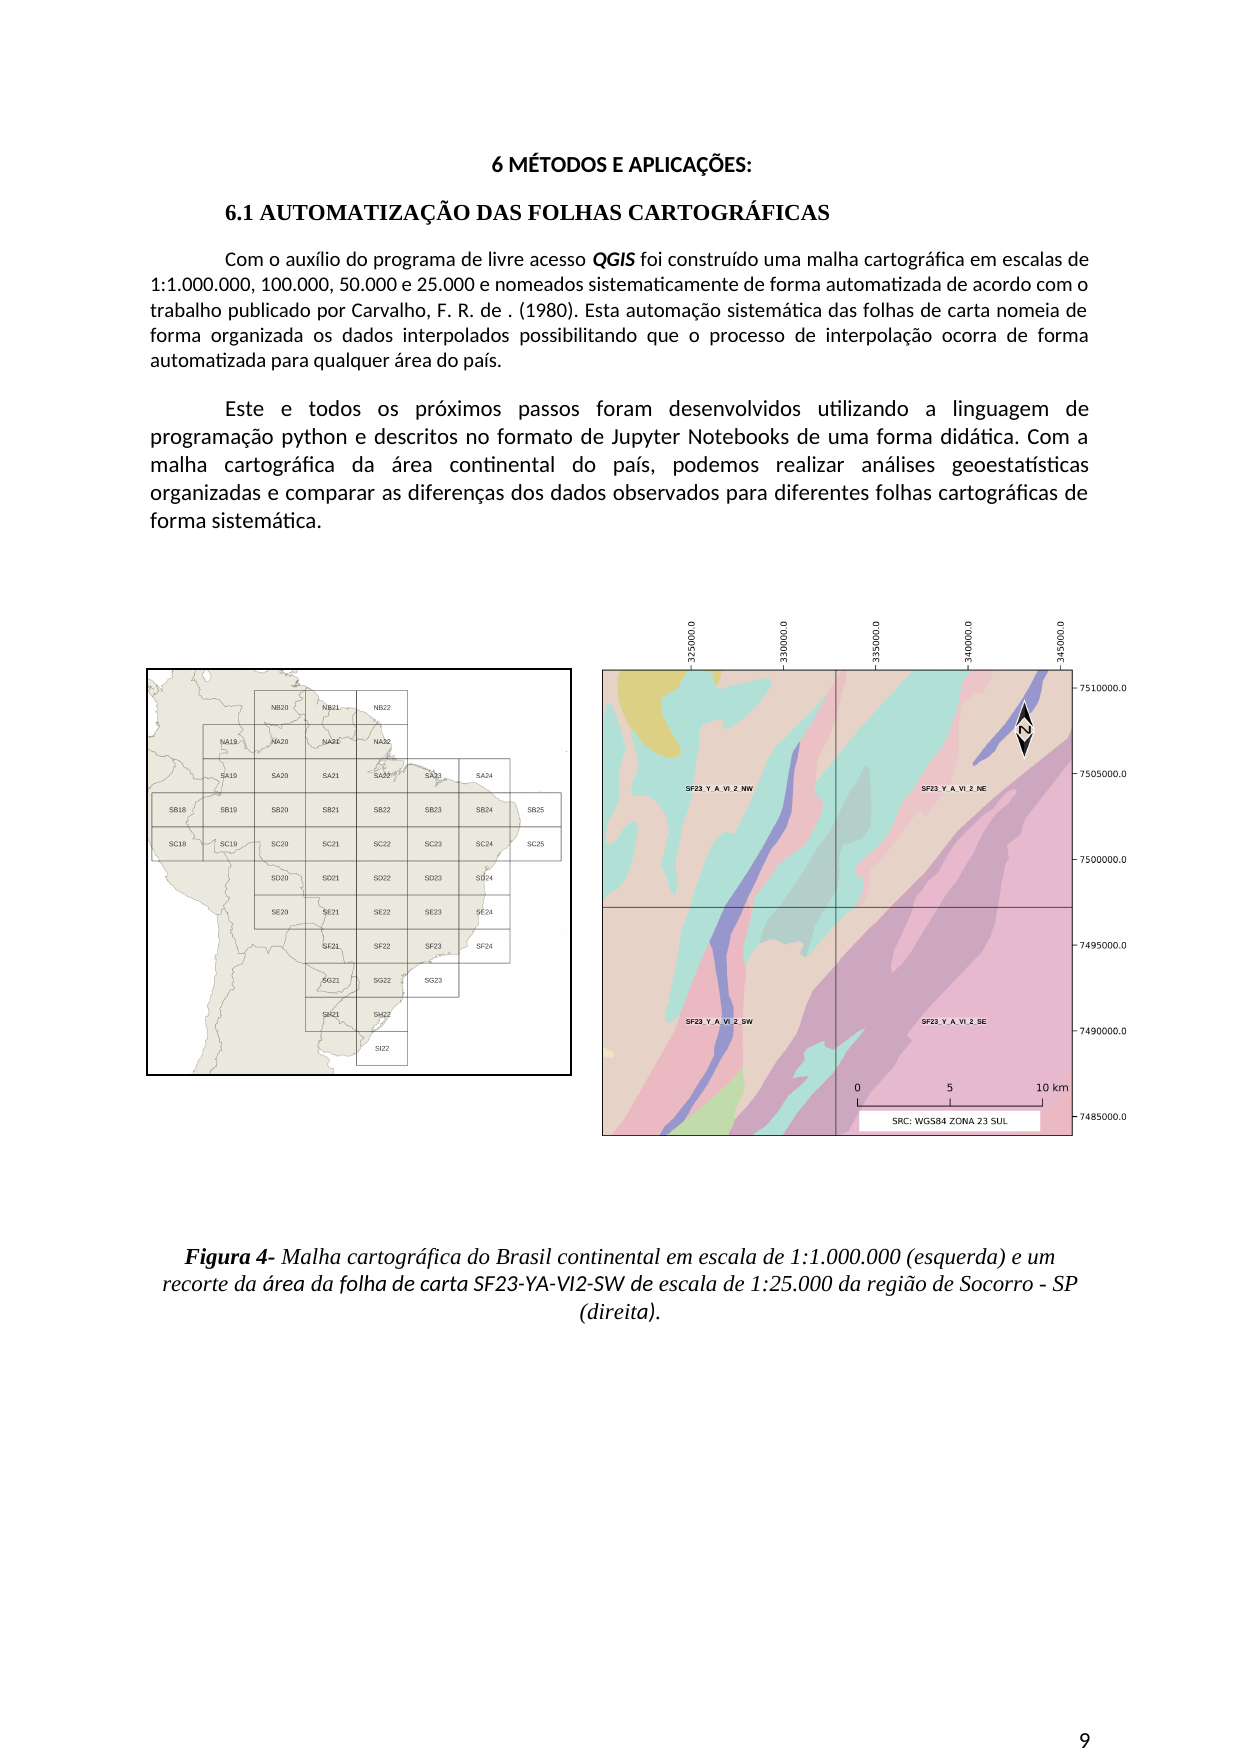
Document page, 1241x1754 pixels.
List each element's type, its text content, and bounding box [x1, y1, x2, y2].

text Este e todos os próximos passos foram desenvolvidos utilizando a linguagem de programação python e descritos no formato de Jupyter Notebooks de uma forma didática. Com a malha cartográfica da área continental do país, podemos realizar análises geoestatísticas organizadas e comparar as diferenças dos dados observados para diferentes folhas cartográficas de forma sistemática. [150, 394, 1090, 534]
subtitle 6.1 AUTOMATIZAÇÃO DAS FOLHAS CARTOGRÁFICAS [150, 199, 1090, 225]
text Figura 4- Malha cartográfica do Brasil continental em escala de 1:1.000.000 (esquerda) e um recorte da área da folha de carta SF23-YA-VI2-SW de escala de 1:25.000 da região de Socorro - SP (direita). [150, 1243, 1090, 1325]
picture [148, 670, 570, 1074]
text Com o auxílio do programa de livre acesso QGIS foi construído uma malha cartográfica em escalas de 1:1.000.000, 100.000, 50.000 e 25.000 e nomeados sistematicamente de forma automatizada de acordo com o trabalho publicado por Carvalho, F. R. de . (1980). Esta automação sistemática das folhas de carta nomeia de forma organizada os dados interpolados possibilitando que o processo de interpolação ocorra de forma automatizada para qualquer área do país. [150, 246, 1090, 373]
subtitle 6 MÉTODOS E APLICAÇÕES: [153, 150, 1090, 178]
